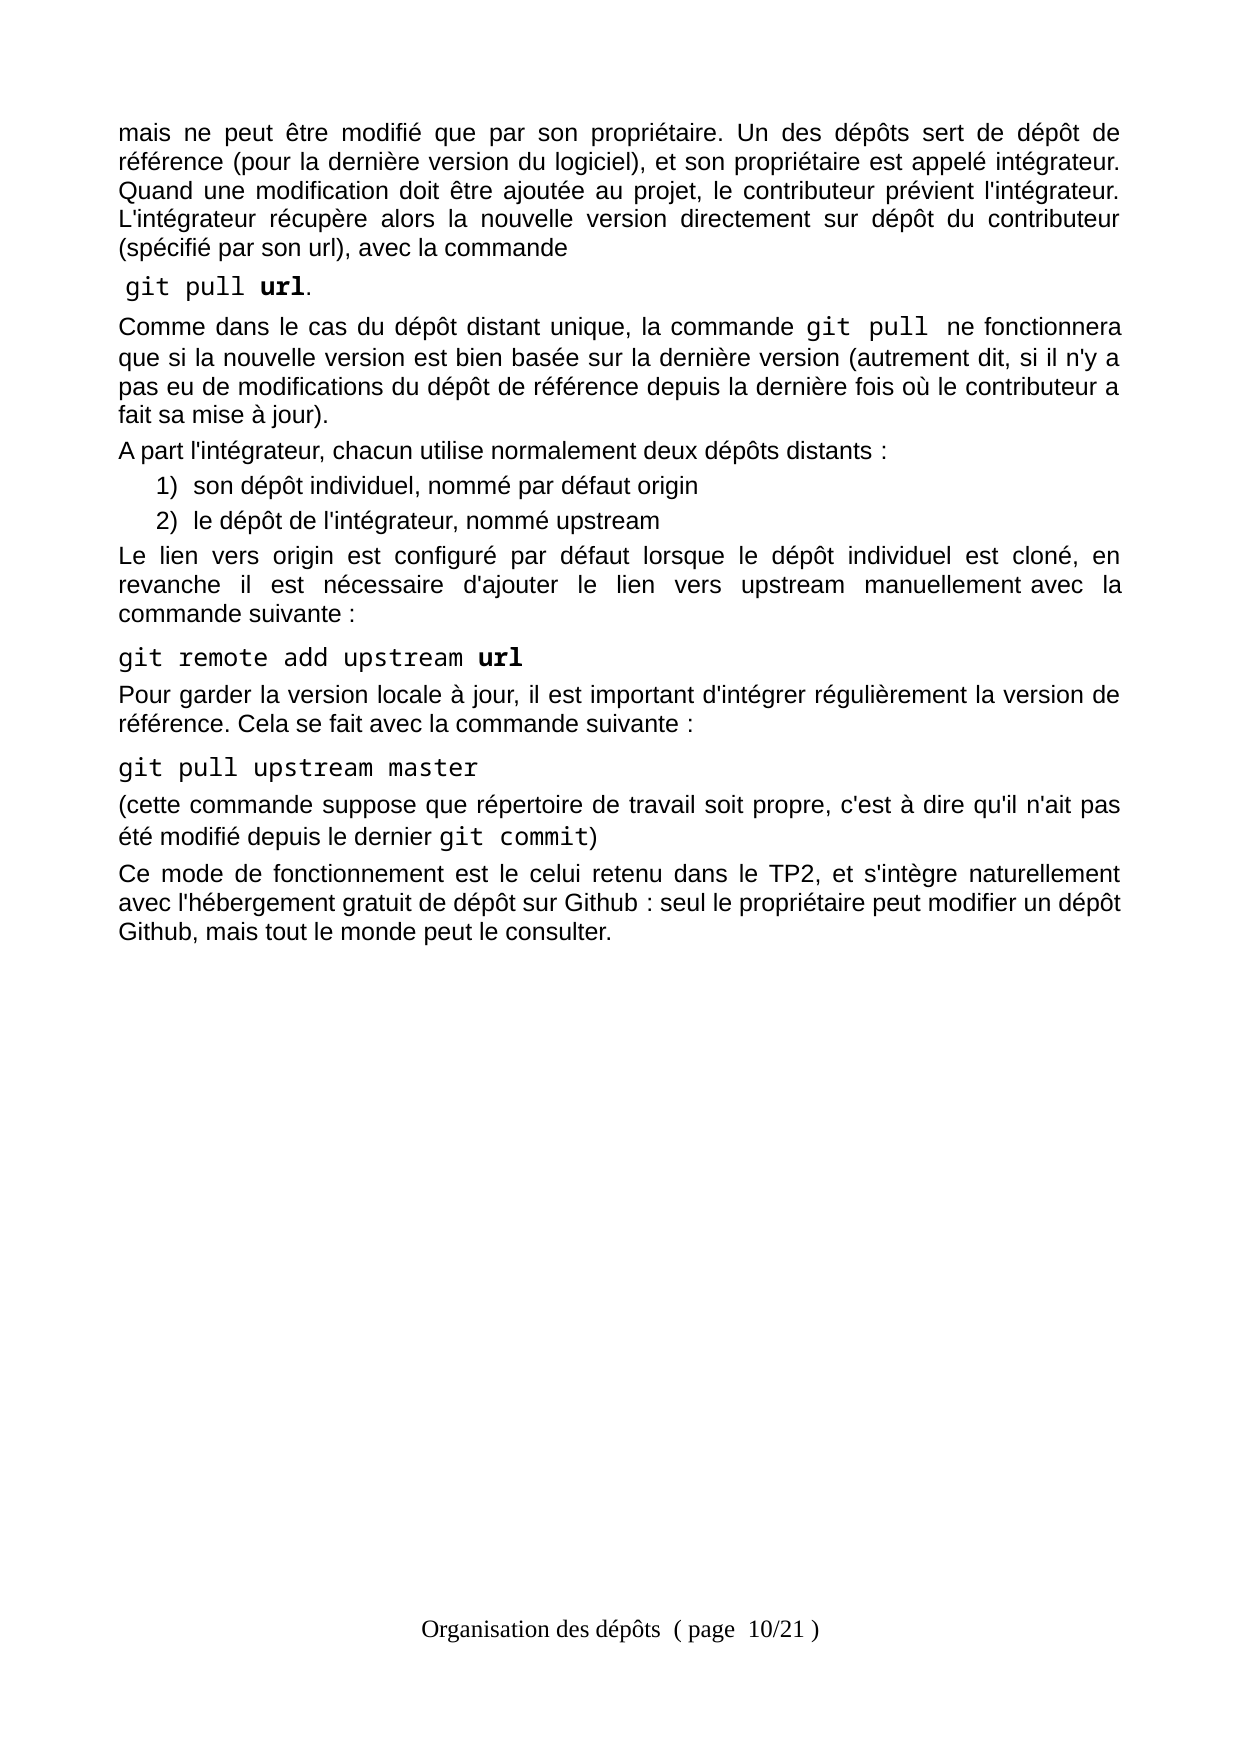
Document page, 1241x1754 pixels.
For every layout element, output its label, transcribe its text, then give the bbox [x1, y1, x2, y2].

list son dépôt individuel, nommé par défaut origin [156, 471, 1122, 499]
text Ce mode de fonctionnement est le celui retenu dans le TP2, et s'intègre naturellement avec l'hébergement gratuit de dépôt sur Github : seul le propriétaire peut modifier un dépôt Github, mais tout le monde peut le consulter. [118, 859, 1122, 945]
text Le lien vers origin est configuré par défaut lorsque le dépôt individuel est cloné, en revanche il est nécessaire d'ajouter le lien vers upstream manuellement avec la commande suivante : [118, 541, 1122, 627]
text (cette commande suppose que répertoire de travail soit propre, c'est à dire qu'il n'ait pas été modifié depuis le dernier git commit) [118, 790, 1122, 853]
text Comme dans le cas du dépôt distant unique, la commande git pull ne fonctionnera que si la nouvelle version est bien basée sur la dernière version (autrement dit, si il n'y a pas eu de modifications du dépôt de référence depuis la dernière fois où le contributeur a fait sa mise à jour). [118, 309, 1122, 429]
text git pull url. [118, 268, 1122, 302]
text git pull upstream master [118, 750, 1122, 784]
text Pour garder la version locale à jour, il est important d'intégrer régulièrement la version de référence. Cela se fait avec la commande suivante : [118, 680, 1122, 737]
text mais ne peut être modifié que par son propriétaire. Un des dépôts sert de dépôt de référence (pour la dernière version du logiciel), et son propriétaire est appelé intégrateur. Quand une modification doit être ajoutée au projet, le contributeur prévient l'intégrateur. L'intégrateur récupère alors la nouvelle version directement sur dépôt du contributeur (spécifié par son url), avec la commande [118, 118, 1122, 262]
text git remote add upstream url [118, 640, 1122, 674]
text A part l'intégrateur, chacun utilise normalement deux dépôts distants : [118, 436, 1122, 464]
list le dépôt de l'intégrateur, nommé upstream [156, 506, 1122, 535]
